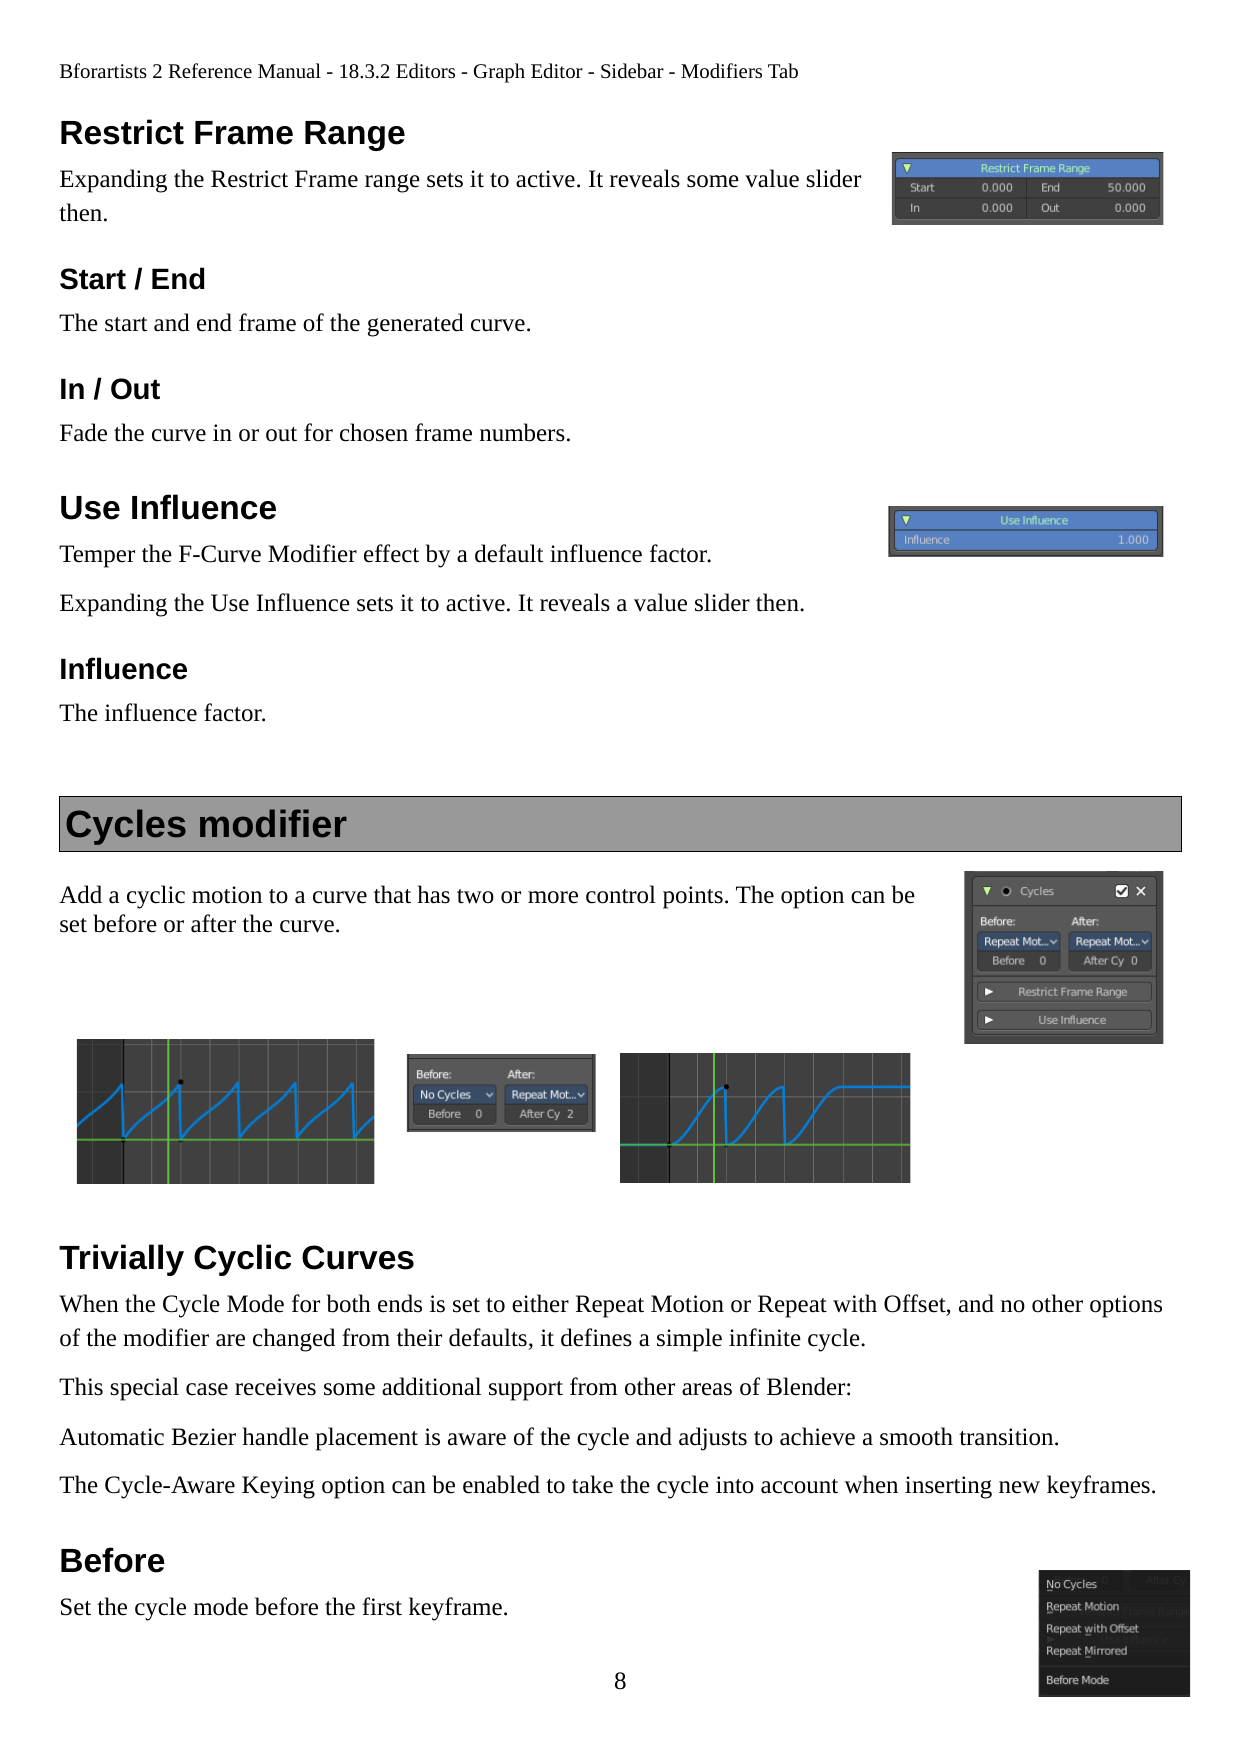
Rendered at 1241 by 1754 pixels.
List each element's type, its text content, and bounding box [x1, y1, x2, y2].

text This special case receives some additional support from other areas of Blender: [59, 1372, 1181, 1401]
picture [620, 1053, 911, 1183]
text The start and end frame of the generated curve. [59, 308, 1181, 337]
picture [406, 1054, 596, 1132]
text Automatic Bezier handle placement is aware of the cycle and adjusts to achieve a smooth transition. [59, 1422, 1181, 1450]
picture [964, 871, 1164, 1044]
picture [76, 1039, 375, 1184]
subtitle Trivially Cyclic Curves [59, 1238, 1181, 1276]
text Set the cycle mode before the first keyframe. [59, 1592, 1038, 1620]
text Add a cyclic motion to a curve that has two or more control points. The option can be set before or after the curve. [59, 880, 964, 938]
text Expanding the Use Influence sets it to active. It reveals a value slider then. [59, 588, 1181, 617]
subtitle Before [59, 1541, 1181, 1579]
subtitle In / Out [59, 372, 1181, 406]
subtitle Restrict Frame Range [59, 113, 1181, 151]
text The influence factor. [59, 698, 1181, 727]
subtitle Influence [59, 652, 1181, 686]
picture [891, 152, 1164, 225]
text The Cycle-Aware Keying option can be enabled to take the cycle into account when inserting new keyframes. [59, 1471, 1181, 1499]
table_header Cycles modifier [60, 797, 1181, 851]
subtitle Use Influence [59, 488, 1181, 527]
text Expanding the Restrict Frame range sets it to active. It reveals some value slider then. [59, 164, 1181, 227]
picture [888, 506, 1164, 557]
text Temper the F-Curve Modifier effect by a default influence factor. [59, 539, 1181, 568]
text Fade the curve in or out for chosen frame numbers. [59, 418, 1181, 447]
text When the Cycle Mode for both ends is set to either Repeat Motion or Repeat with Offset, and no other options of the modifier are changed from their defaults, it defines a simple infinite cycle. [59, 1289, 1181, 1352]
subtitle Start / End [59, 262, 1181, 296]
picture [1038, 1570, 1191, 1697]
